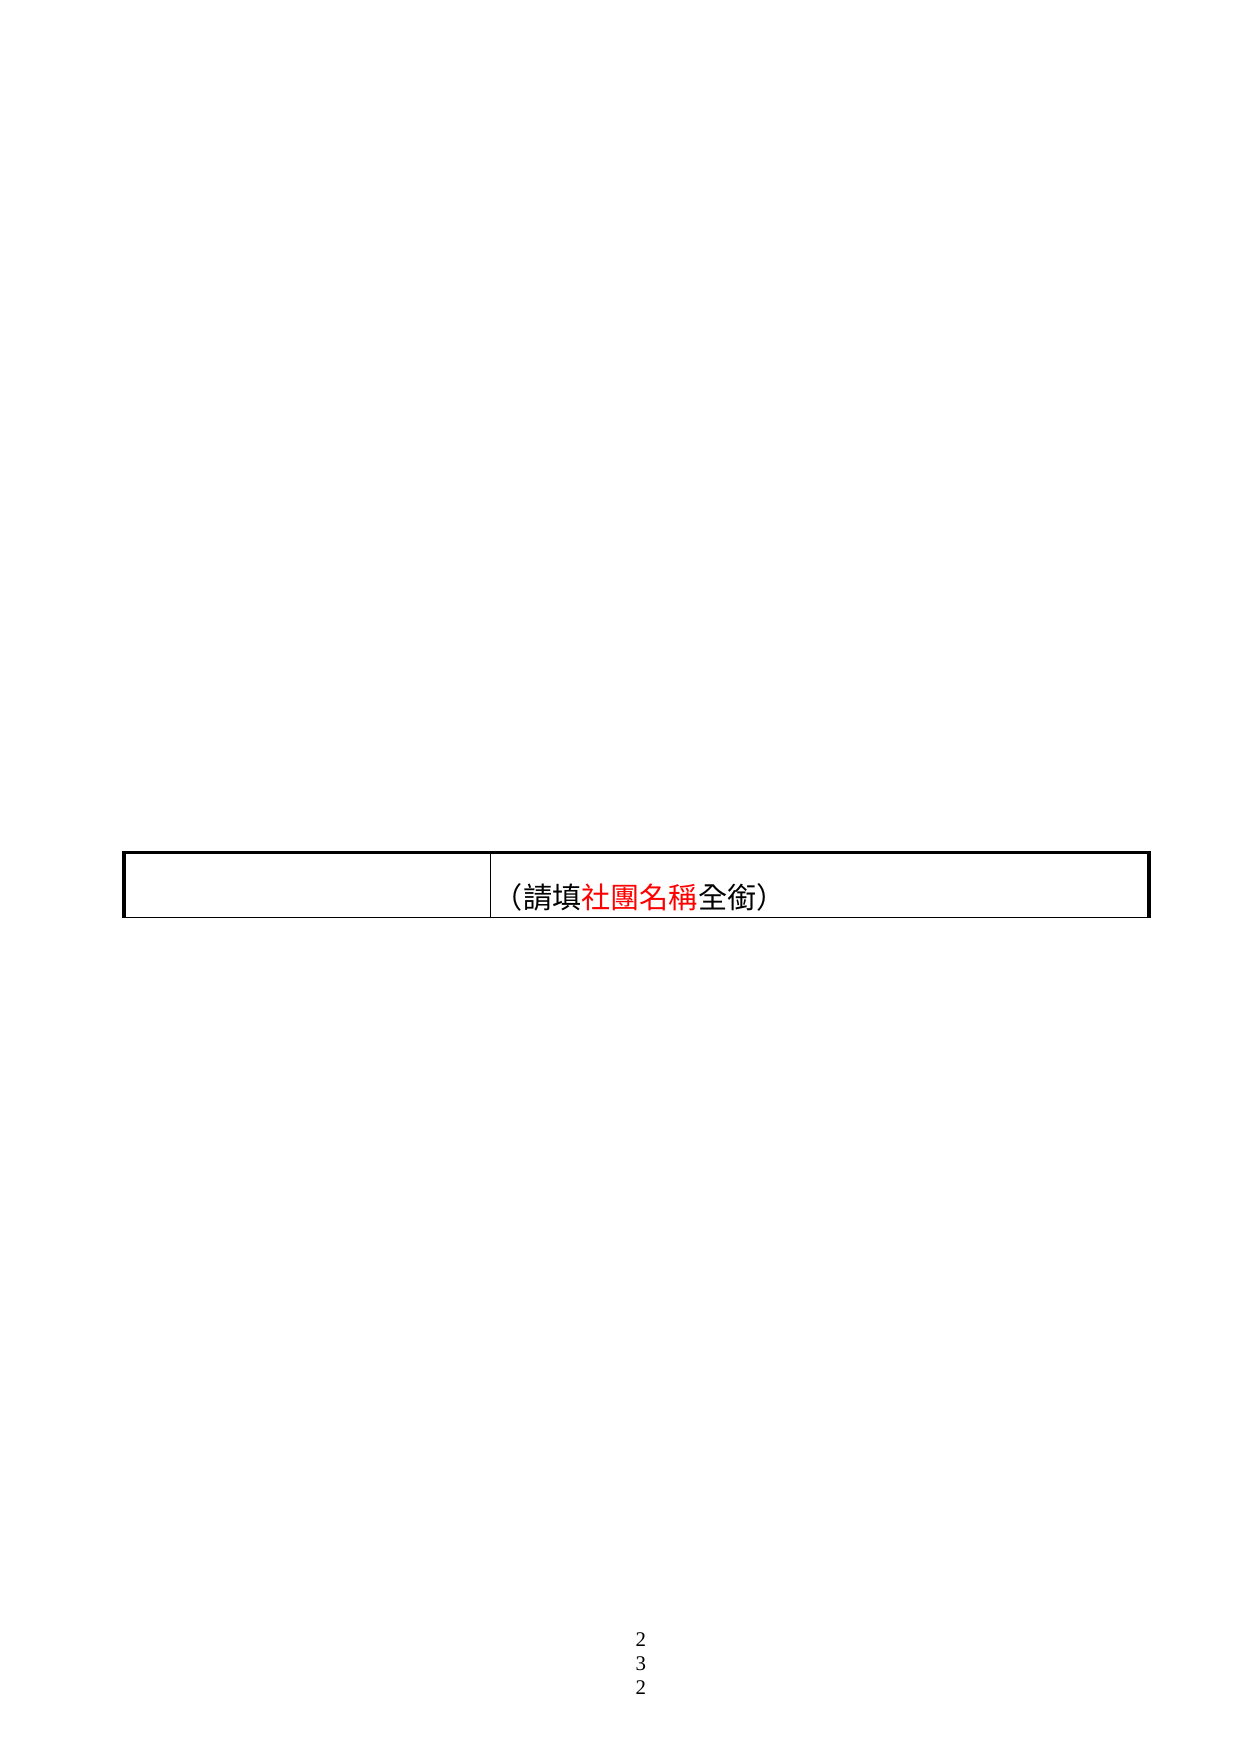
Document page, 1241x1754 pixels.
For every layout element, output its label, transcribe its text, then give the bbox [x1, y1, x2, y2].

table_cell [126, 854, 490, 916]
table_cell （請填社團名稱全銜） [491, 854, 1147, 916]
